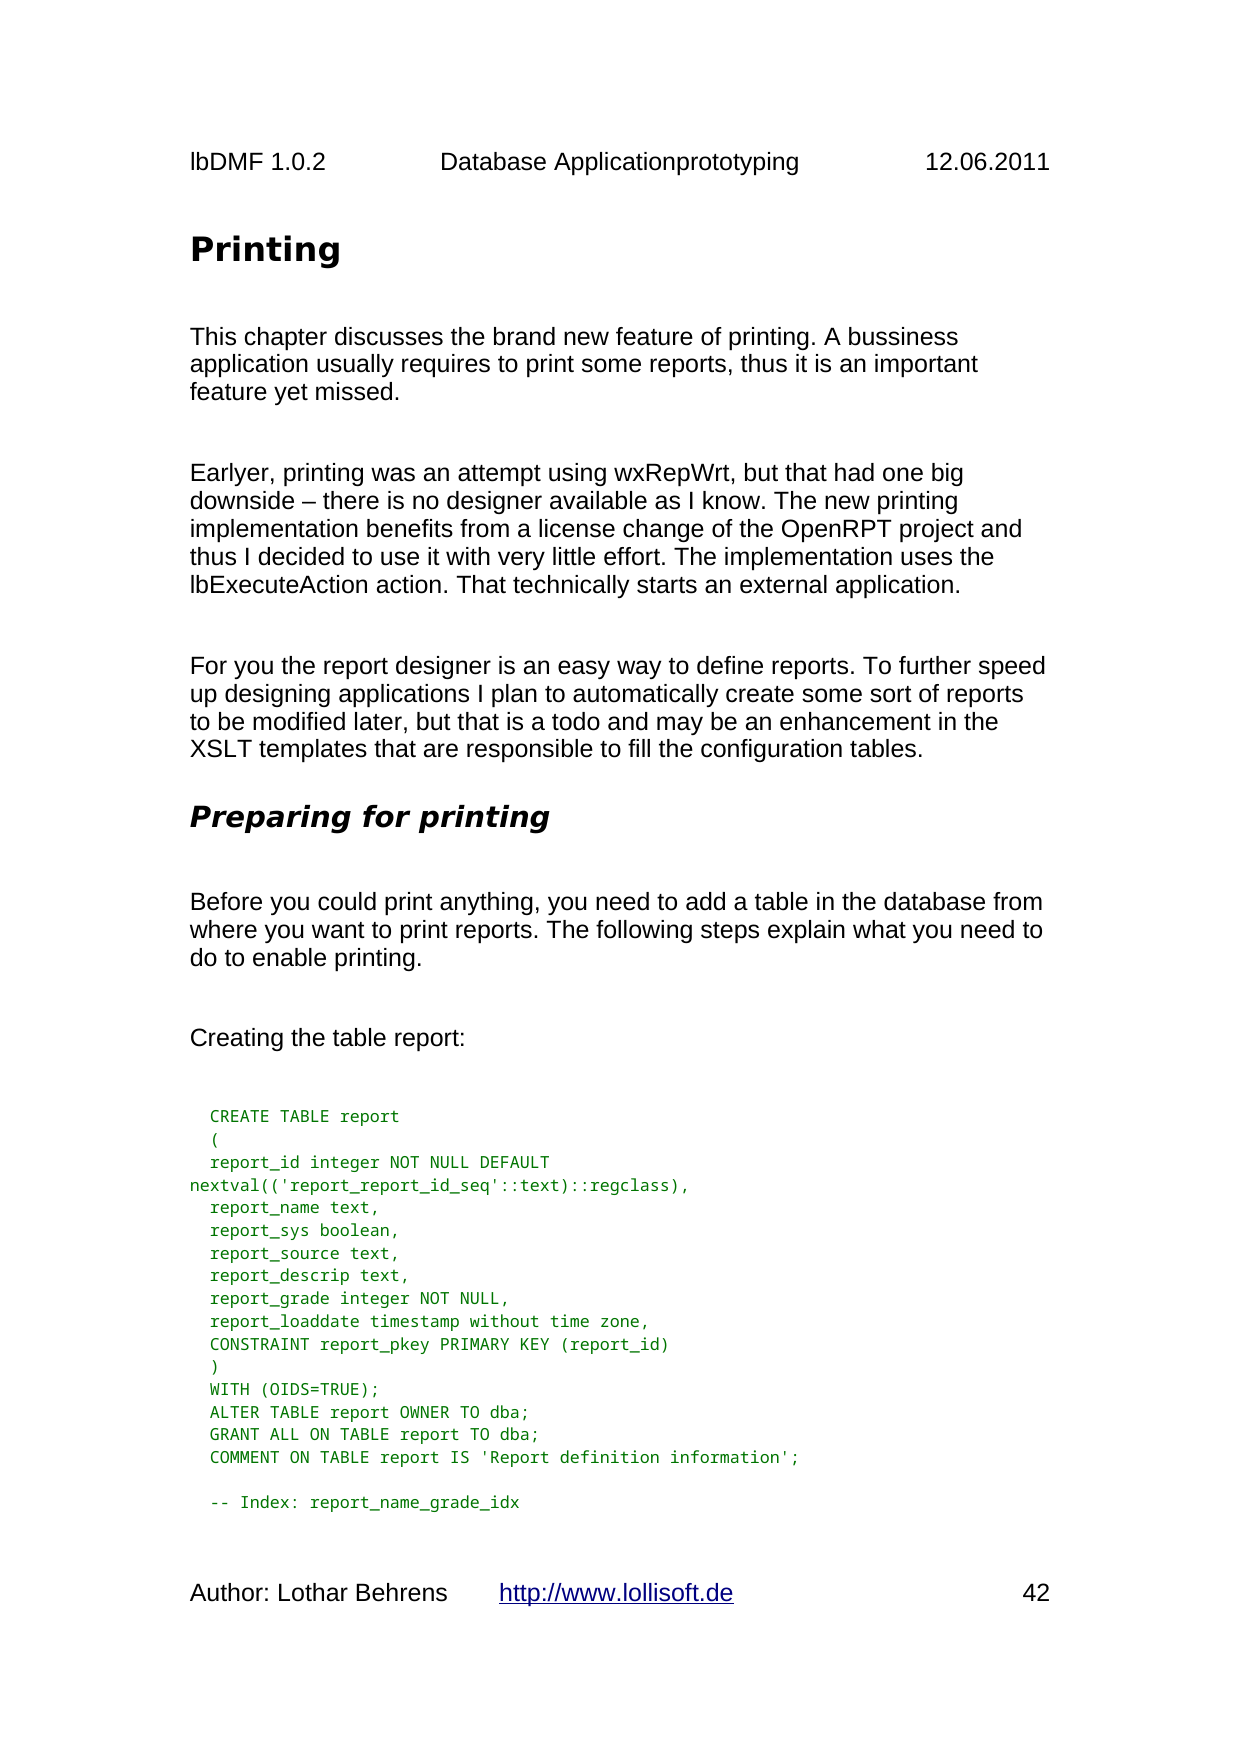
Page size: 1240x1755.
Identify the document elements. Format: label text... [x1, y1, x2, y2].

text CREATE TABLE report [189, 1105, 1050, 1128]
text report_loaddate timestamp without time zone, [189, 1309, 1050, 1332]
text ) [189, 1355, 1050, 1377]
text CONSTRAINT report_pkey PRIMARY KEY (report_id) [189, 1332, 1050, 1355]
text Creating the table report: [189, 1024, 1050, 1052]
subtitle Printing [189, 230, 1050, 269]
text COMMENT ON TABLE report IS 'Report definition information'; [189, 1446, 1050, 1468]
text report_descrip text, [189, 1264, 1050, 1287]
text report_sys boolean, [189, 1218, 1050, 1241]
text WITH (OIDS=TRUE); [189, 1377, 1050, 1400]
text report_grade integer NOT NULL, [189, 1287, 1050, 1309]
text GRANT ALL ON TABLE report TO dba; [189, 1423, 1050, 1446]
text report_name text, [189, 1196, 1050, 1218]
text report_id integer NOT NULL DEFAULT nextval(('report_report_id_seq'::text)::regclass), [189, 1150, 1050, 1196]
text Earlyer, printing was an attempt using wxRepWrt, but that had one big downside – there is no designer available as I know. The new printing implementation benefits from a license change of the OpenRPT project and thus I decided to use it with very little effort. The implementation uses the lbExecuteAction action. That technically starts an external application. [189, 459, 1050, 598]
text For you the report designer is an easy way to define reports. To further speed up designing applications I plan to automatically create some sort of reports to be modified later, but that is a todo and may be an enhancement in the XSLT templates that are responsible to fill the configuration tables. [189, 651, 1050, 763]
text Before you could print anything, you need to add a table in the database from where you want to print reports. The following steps explain what you need to do to enable printing. [189, 887, 1050, 971]
text report_source text, [189, 1241, 1050, 1264]
text ( [189, 1128, 1050, 1150]
text ALTER TABLE report OWNER TO dba; [189, 1400, 1050, 1423]
subtitle Preparing for printing [189, 801, 1050, 834]
text This chapter discusses the brand new feature of printing. A bussiness application usually requires to print some reports, thus it is an important feature yet missed. [189, 322, 1050, 406]
text -- Index: report_name_grade_idx [189, 1491, 1050, 1514]
